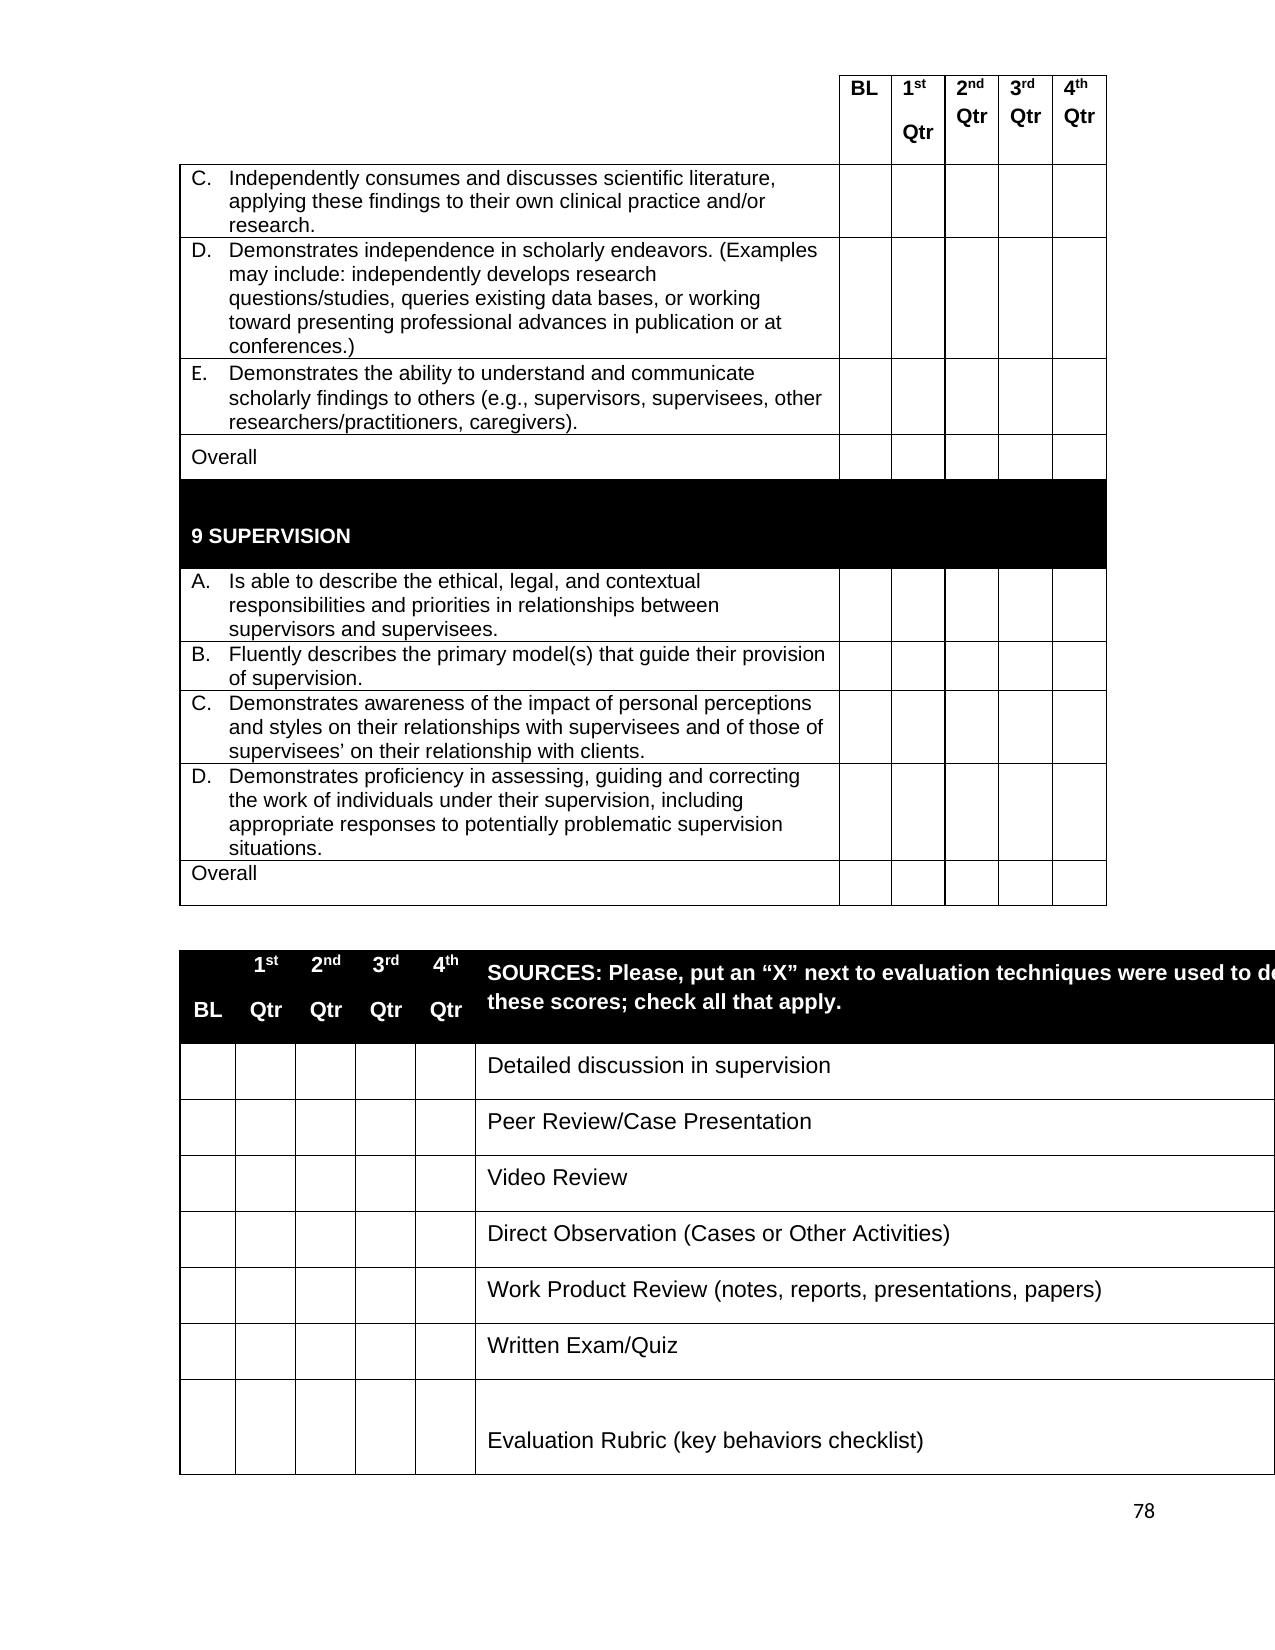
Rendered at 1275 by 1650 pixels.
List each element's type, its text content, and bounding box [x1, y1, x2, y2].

table_header 3rd Qtr [356, 951, 415, 1043]
table_cell [892, 165, 944, 237]
table_cell [999, 861, 1052, 905]
table_cell [946, 764, 998, 860]
table_cell [356, 1268, 415, 1323]
table_cell [946, 435, 998, 479]
table_cell [946, 642, 998, 690]
table_cell [1053, 165, 1106, 237]
table_cell [840, 238, 891, 358]
table_cell [181, 1156, 235, 1211]
table_cell [892, 691, 944, 763]
table_cell Written Exam/Quiz [476, 1324, 1274, 1379]
table_cell [236, 1156, 295, 1211]
table_cell [946, 569, 998, 641]
table_cell [416, 1380, 475, 1474]
table_cell [999, 165, 1052, 237]
table_cell [999, 764, 1052, 860]
table_cell [356, 1100, 415, 1155]
table_cell [1053, 480, 1106, 568]
table_cell [236, 1268, 295, 1323]
table_cell [892, 861, 944, 905]
table_cell [999, 435, 1052, 479]
table_cell [1053, 359, 1106, 434]
table_cell [416, 1156, 475, 1211]
table_cell [892, 764, 944, 860]
table_header 1st Qtr [236, 951, 295, 1043]
table_cell [892, 435, 944, 479]
table_cell [296, 1380, 355, 1474]
table_cell [296, 1044, 355, 1099]
table_cell [1053, 691, 1106, 763]
table_header SOURCES: Please, put an “X” next to evaluation techniques were used to derive these scores; check all that apply. [476, 951, 1274, 1043]
table_cell Is able to describe the ethical, legal, and contextual responsibilities and priorities in relationships between supervisors and supervisees. [181, 569, 839, 641]
table_cell [999, 691, 1052, 763]
table_cell [892, 569, 944, 641]
table_cell [1053, 569, 1106, 641]
table_cell Evaluation Rubric (key behaviors checklist) [476, 1380, 1274, 1474]
table_cell [296, 1212, 355, 1267]
table_cell Peer Review/Case Presentation [476, 1100, 1274, 1155]
table_cell [946, 359, 998, 434]
table_header 2nd Qtr [946, 76, 998, 164]
table_cell [416, 1100, 475, 1155]
table_cell 9 SUPERVISION [181, 480, 839, 568]
table_cell [1053, 238, 1106, 358]
table_cell [840, 691, 891, 763]
table_cell Demonstrates awareness of the impact of personal perceptions and styles on their relationships with supervisees and of those of supervisees’ on their relationship with clients. [181, 691, 839, 763]
table_cell [946, 238, 998, 358]
table_cell [840, 480, 891, 568]
table_cell [1053, 861, 1106, 905]
table_cell [416, 1212, 475, 1267]
table_cell Direct Observation (Cases or Other Activities) [476, 1212, 1274, 1267]
table_cell Detailed discussion in supervision [476, 1044, 1274, 1099]
table_cell [181, 1324, 235, 1379]
table_cell [296, 1100, 355, 1155]
table_cell [999, 569, 1052, 641]
table_cell [840, 165, 891, 237]
table_cell Work Product Review (notes, reports, presentations, papers) [476, 1268, 1274, 1323]
table_header [180, 75, 839, 164]
table_cell [999, 359, 1052, 434]
table_cell [840, 359, 891, 434]
table_cell [840, 642, 891, 690]
table_cell [356, 1380, 415, 1474]
table_cell Demonstrates independence in scholarly endeavors. (Examples may include: independently develops research questions/studies, queries existing data bases, or working toward presenting professional advances in publication or at conferences.) [181, 238, 839, 358]
table_header 4th Qtr [416, 951, 475, 1043]
table_cell [840, 435, 891, 479]
table_cell Video Review [476, 1156, 1274, 1211]
table_cell [236, 1212, 295, 1267]
table_cell [296, 1156, 355, 1211]
table_cell [236, 1100, 295, 1155]
table_cell [356, 1044, 415, 1099]
table_cell [356, 1324, 415, 1379]
table_cell Demonstrates proficiency in assessing, guiding and correcting the work of individuals under their supervision, including appropriate responses to potentially problematic supervision situations. [181, 764, 839, 860]
table_header 3rd Qtr [999, 76, 1052, 164]
table_cell [999, 480, 1052, 568]
table_cell Overall [181, 435, 839, 479]
table_cell Demonstrates the ability to understand and communicate scholarly findings to others (e.g., supervisors, supervisees, other researchers/practitioners, caregivers). [181, 359, 839, 434]
table_header BL [840, 76, 891, 164]
table_cell [416, 1044, 475, 1099]
table_cell [181, 1268, 235, 1323]
table_cell Fluently describes the primary model(s) that guide their provision of supervision. [181, 642, 839, 690]
table_cell [892, 359, 944, 434]
table_cell [946, 861, 998, 905]
table_cell [356, 1156, 415, 1211]
table_cell [181, 1100, 235, 1155]
table_cell [840, 764, 891, 860]
table_cell [236, 1324, 295, 1379]
table_cell [181, 1212, 235, 1267]
table_cell [181, 1044, 235, 1099]
table_cell Overall [181, 861, 839, 905]
table_cell [296, 1268, 355, 1323]
table_cell [946, 165, 998, 237]
table_cell [416, 1268, 475, 1323]
table_cell [999, 642, 1052, 690]
table_cell [892, 642, 944, 690]
table_cell [296, 1324, 355, 1379]
table_cell [1053, 764, 1106, 860]
table_cell [1053, 435, 1106, 479]
table_header 2nd Qtr [296, 951, 355, 1043]
table_cell [999, 238, 1052, 358]
table_cell [946, 691, 998, 763]
table_cell [416, 1324, 475, 1379]
table_header 1st Qtr [892, 76, 944, 164]
table_cell [236, 1380, 295, 1474]
table_cell [840, 569, 891, 641]
table_cell [236, 1044, 295, 1099]
table_cell [840, 861, 891, 905]
table_cell [892, 480, 944, 568]
table_cell [181, 1380, 235, 1474]
table_header 4th Qtr [1053, 76, 1106, 164]
table_cell [946, 480, 998, 568]
table_header BL [181, 951, 235, 1043]
table_cell [1053, 642, 1106, 690]
table_cell Independently consumes and discusses scientific literature, applying these findings to their own clinical practice and/or research. [181, 165, 839, 237]
table_cell [892, 238, 944, 358]
table_cell [356, 1212, 415, 1267]
